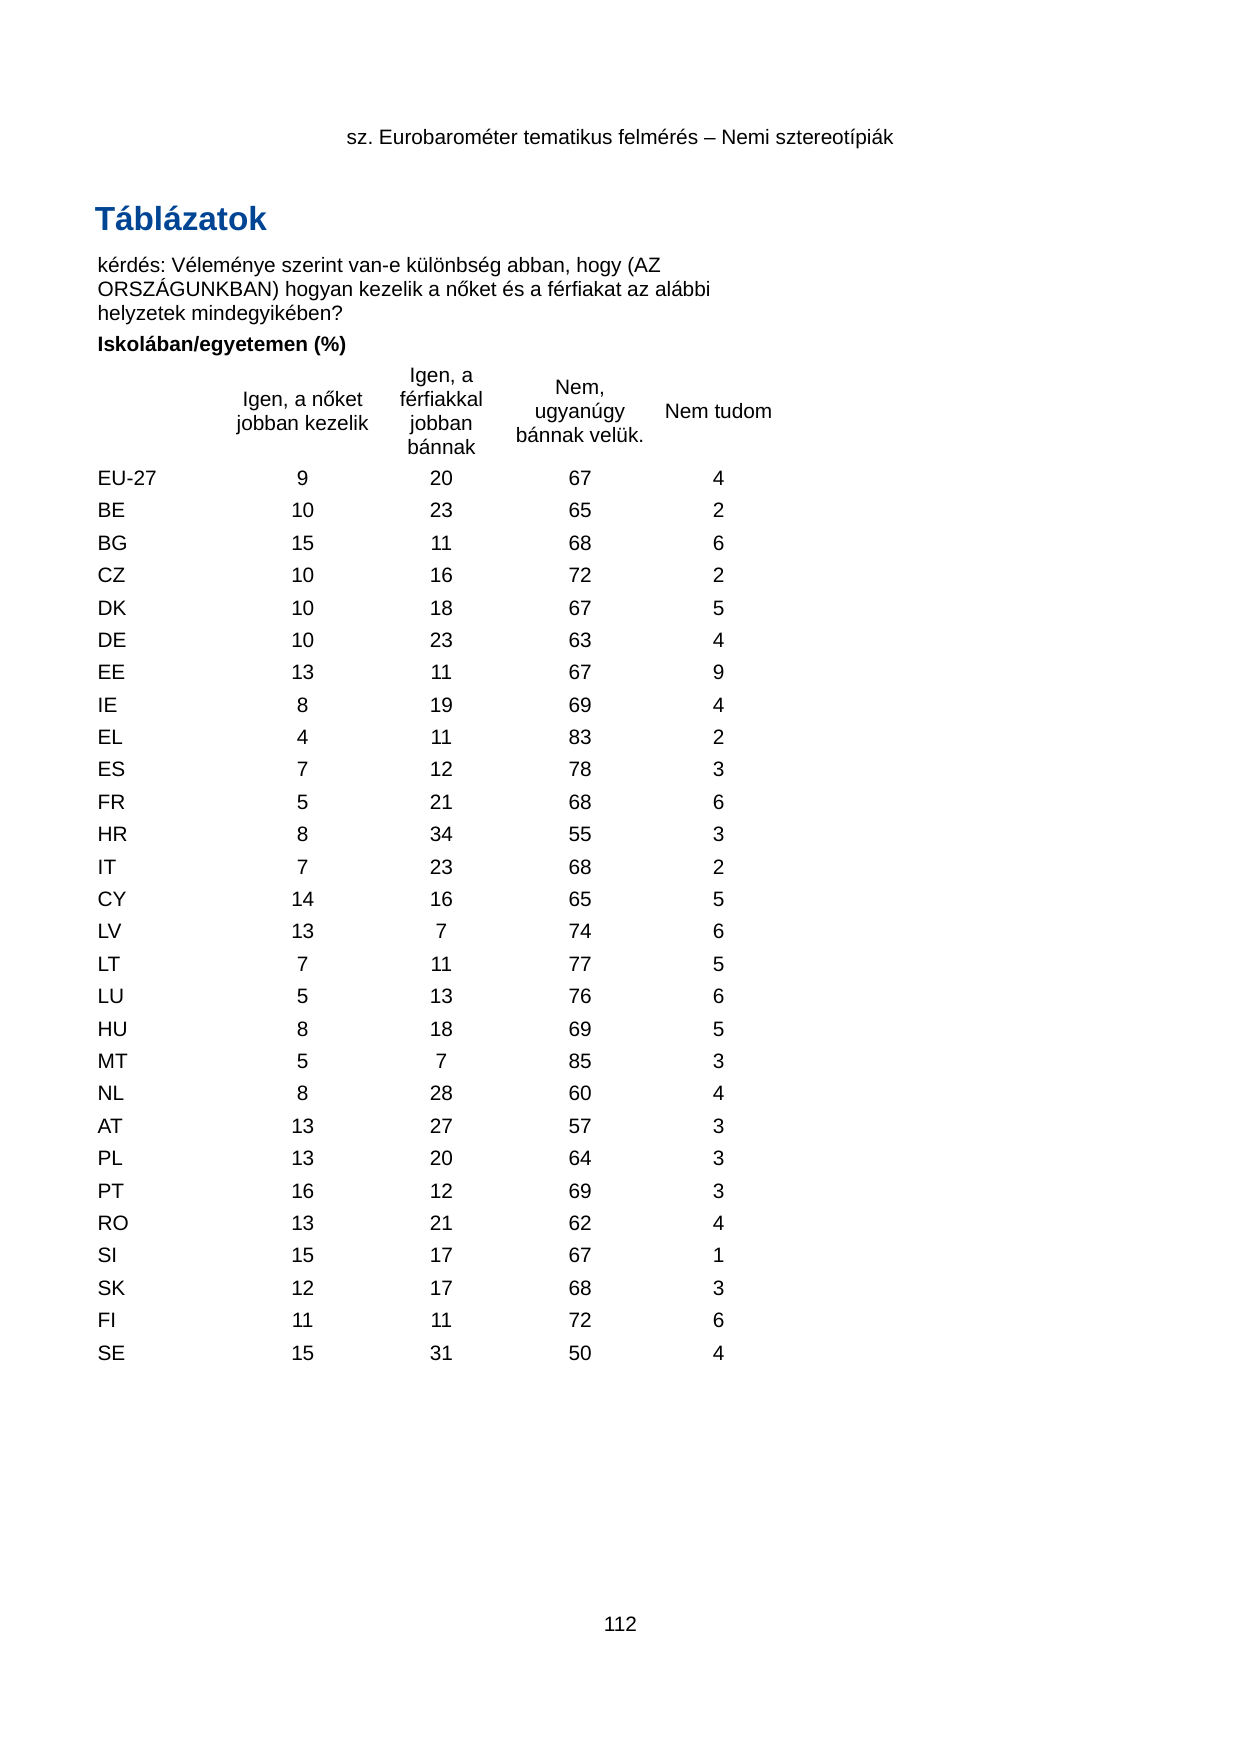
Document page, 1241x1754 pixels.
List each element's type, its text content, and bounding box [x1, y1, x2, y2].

table_cell HR [95, 818, 233, 850]
table_cell BG [95, 526, 233, 559]
table_cell 4 [233, 721, 372, 753]
table_cell 3 [649, 818, 788, 850]
table_cell 2 [649, 850, 788, 883]
table_cell Nem tudom [649, 360, 788, 462]
table_cell Igen, a nőket jobban kezelik [233, 360, 372, 462]
table_cell 23 [372, 494, 510, 526]
table_cell 68 [510, 1271, 649, 1304]
table_cell 11 [372, 948, 510, 980]
table_cell RO [95, 1207, 233, 1239]
table_cell 18 [372, 1012, 510, 1045]
table_cell 12 [372, 753, 510, 786]
table_cell 65 [510, 883, 649, 915]
table_cell 12 [233, 1271, 372, 1304]
table_cell 7 [233, 850, 372, 883]
table_cell Iskolában/egyetemen (%) [95, 328, 788, 360]
table_cell 76 [510, 980, 649, 1012]
table_cell 2 [649, 494, 788, 526]
table_cell 3 [649, 1045, 788, 1077]
table_cell 77 [510, 948, 649, 980]
table_cell 13 [233, 656, 372, 688]
table_cell 15 [233, 526, 372, 559]
table_cell 5 [649, 948, 788, 980]
table_cell 62 [510, 1207, 649, 1239]
table_cell 69 [510, 1012, 649, 1045]
table_cell 55 [510, 818, 649, 850]
table_cell 57 [510, 1110, 649, 1142]
table_cell 5 [649, 591, 788, 623]
table_cell 78 [510, 753, 649, 786]
table_cell 9 [649, 656, 788, 688]
table_cell 69 [510, 688, 649, 721]
table_cell 63 [510, 624, 649, 656]
table_cell LT [95, 948, 233, 980]
table_cell 28 [372, 1077, 510, 1109]
table_cell FI [95, 1304, 233, 1336]
table_cell EU-27 [95, 462, 233, 494]
table_cell 13 [372, 980, 510, 1012]
table_cell 10 [233, 494, 372, 526]
table_cell 11 [372, 1304, 510, 1336]
table_cell 5 [233, 786, 372, 818]
table_cell 10 [233, 559, 372, 591]
table_cell CZ [95, 559, 233, 591]
table_cell CY [95, 883, 233, 915]
table_cell NL [95, 1077, 233, 1109]
table_cell 34 [372, 818, 510, 850]
table_cell FR [95, 786, 233, 818]
table_cell 20 [372, 1142, 510, 1174]
table_cell 8 [233, 688, 372, 721]
table_cell 4 [649, 1077, 788, 1109]
table_cell 7 [233, 948, 372, 980]
table_cell 3 [649, 1271, 788, 1304]
table_cell 14 [233, 883, 372, 915]
table_cell 6 [649, 915, 788, 947]
table_cell LU [95, 980, 233, 1012]
table_cell 67 [510, 591, 649, 623]
table_cell PT [95, 1174, 233, 1207]
table_cell [95, 360, 233, 462]
table_cell 6 [649, 786, 788, 818]
table_cell 27 [372, 1110, 510, 1142]
table_cell 11 [372, 721, 510, 753]
table_cell 17 [372, 1271, 510, 1304]
table_cell 13 [233, 1207, 372, 1239]
table_cell 68 [510, 786, 649, 818]
table_cell ES [95, 753, 233, 786]
table_cell 17 [372, 1239, 510, 1271]
table_cell 6 [649, 1304, 788, 1336]
table_cell 72 [510, 559, 649, 591]
table_cell 4 [649, 624, 788, 656]
table_cell 21 [372, 786, 510, 818]
table_cell DE [95, 624, 233, 656]
table_cell HU [95, 1012, 233, 1045]
table_cell 67 [510, 656, 649, 688]
table_cell 8 [233, 1077, 372, 1109]
table_cell 60 [510, 1077, 649, 1109]
table_cell 50 [510, 1336, 649, 1369]
subtitle Táblázatok [94, 199, 1146, 237]
table_cell 23 [372, 850, 510, 883]
table_cell 11 [372, 526, 510, 559]
table_cell EE [95, 656, 233, 688]
table_cell 7 [372, 915, 510, 947]
table_cell 74 [510, 915, 649, 947]
table_cell LV [95, 915, 233, 947]
table_cell 7 [233, 753, 372, 786]
table_cell 7 [372, 1045, 510, 1077]
table_cell 4 [649, 1336, 788, 1369]
table_cell 21 [372, 1207, 510, 1239]
table_cell 72 [510, 1304, 649, 1336]
table_cell 10 [233, 624, 372, 656]
table_cell 31 [372, 1336, 510, 1369]
table_cell EL [95, 721, 233, 753]
table_cell 16 [233, 1174, 372, 1207]
table_cell 8 [233, 818, 372, 850]
table_cell 11 [372, 656, 510, 688]
table_cell SI [95, 1239, 233, 1271]
table_cell 3 [649, 1110, 788, 1142]
table_cell 68 [510, 850, 649, 883]
table_cell 6 [649, 980, 788, 1012]
table_cell 5 [649, 1012, 788, 1045]
table_cell 4 [649, 1207, 788, 1239]
table_cell 20 [372, 462, 510, 494]
table_cell 10 [233, 591, 372, 623]
table_cell 3 [649, 753, 788, 786]
table_cell 23 [372, 624, 510, 656]
table_cell 15 [233, 1336, 372, 1369]
table_cell Nem, ugyanúgy bánnak velük. [510, 360, 649, 462]
table_cell IE [95, 688, 233, 721]
table_cell 69 [510, 1174, 649, 1207]
table_cell 5 [649, 883, 788, 915]
table_cell 8 [233, 1012, 372, 1045]
table_header kérdés: Véleménye szerint van-e különbség abban, hogy (AZ ORSZÁGUNKBAN) hogyan kezelik a nőket és a férfiakat az alábbi helyzetek mindegyikében? [95, 250, 788, 327]
table_cell 2 [649, 559, 788, 591]
table_cell PL [95, 1142, 233, 1174]
table_cell 64 [510, 1142, 649, 1174]
table_cell 65 [510, 494, 649, 526]
table_cell 6 [649, 526, 788, 559]
table_cell IT [95, 850, 233, 883]
table_cell SK [95, 1271, 233, 1304]
table_cell 16 [372, 559, 510, 591]
table_cell 1 [649, 1239, 788, 1271]
table_cell 67 [510, 462, 649, 494]
table_cell 18 [372, 591, 510, 623]
table_cell 2 [649, 721, 788, 753]
table_cell MT [95, 1045, 233, 1077]
table_cell BE [95, 494, 233, 526]
table_cell 67 [510, 1239, 649, 1271]
table_cell 16 [372, 883, 510, 915]
table_cell 12 [372, 1174, 510, 1207]
table_cell 3 [649, 1142, 788, 1174]
table_cell DK [95, 591, 233, 623]
table_cell 15 [233, 1239, 372, 1271]
table_cell 5 [233, 1045, 372, 1077]
table_cell 4 [649, 688, 788, 721]
table_cell 13 [233, 1110, 372, 1142]
table_cell Igen, a férfiakkal jobban bánnak [372, 360, 510, 462]
table_cell 68 [510, 526, 649, 559]
table_cell 5 [233, 980, 372, 1012]
table_cell AT [95, 1110, 233, 1142]
table_cell 19 [372, 688, 510, 721]
table_cell 13 [233, 915, 372, 947]
table_cell 85 [510, 1045, 649, 1077]
table_cell 3 [649, 1174, 788, 1207]
table_cell 11 [233, 1304, 372, 1336]
table_cell 9 [233, 462, 372, 494]
table_cell 4 [649, 462, 788, 494]
table_cell 83 [510, 721, 649, 753]
table_cell SE [95, 1336, 233, 1369]
table_cell 13 [233, 1142, 372, 1174]
